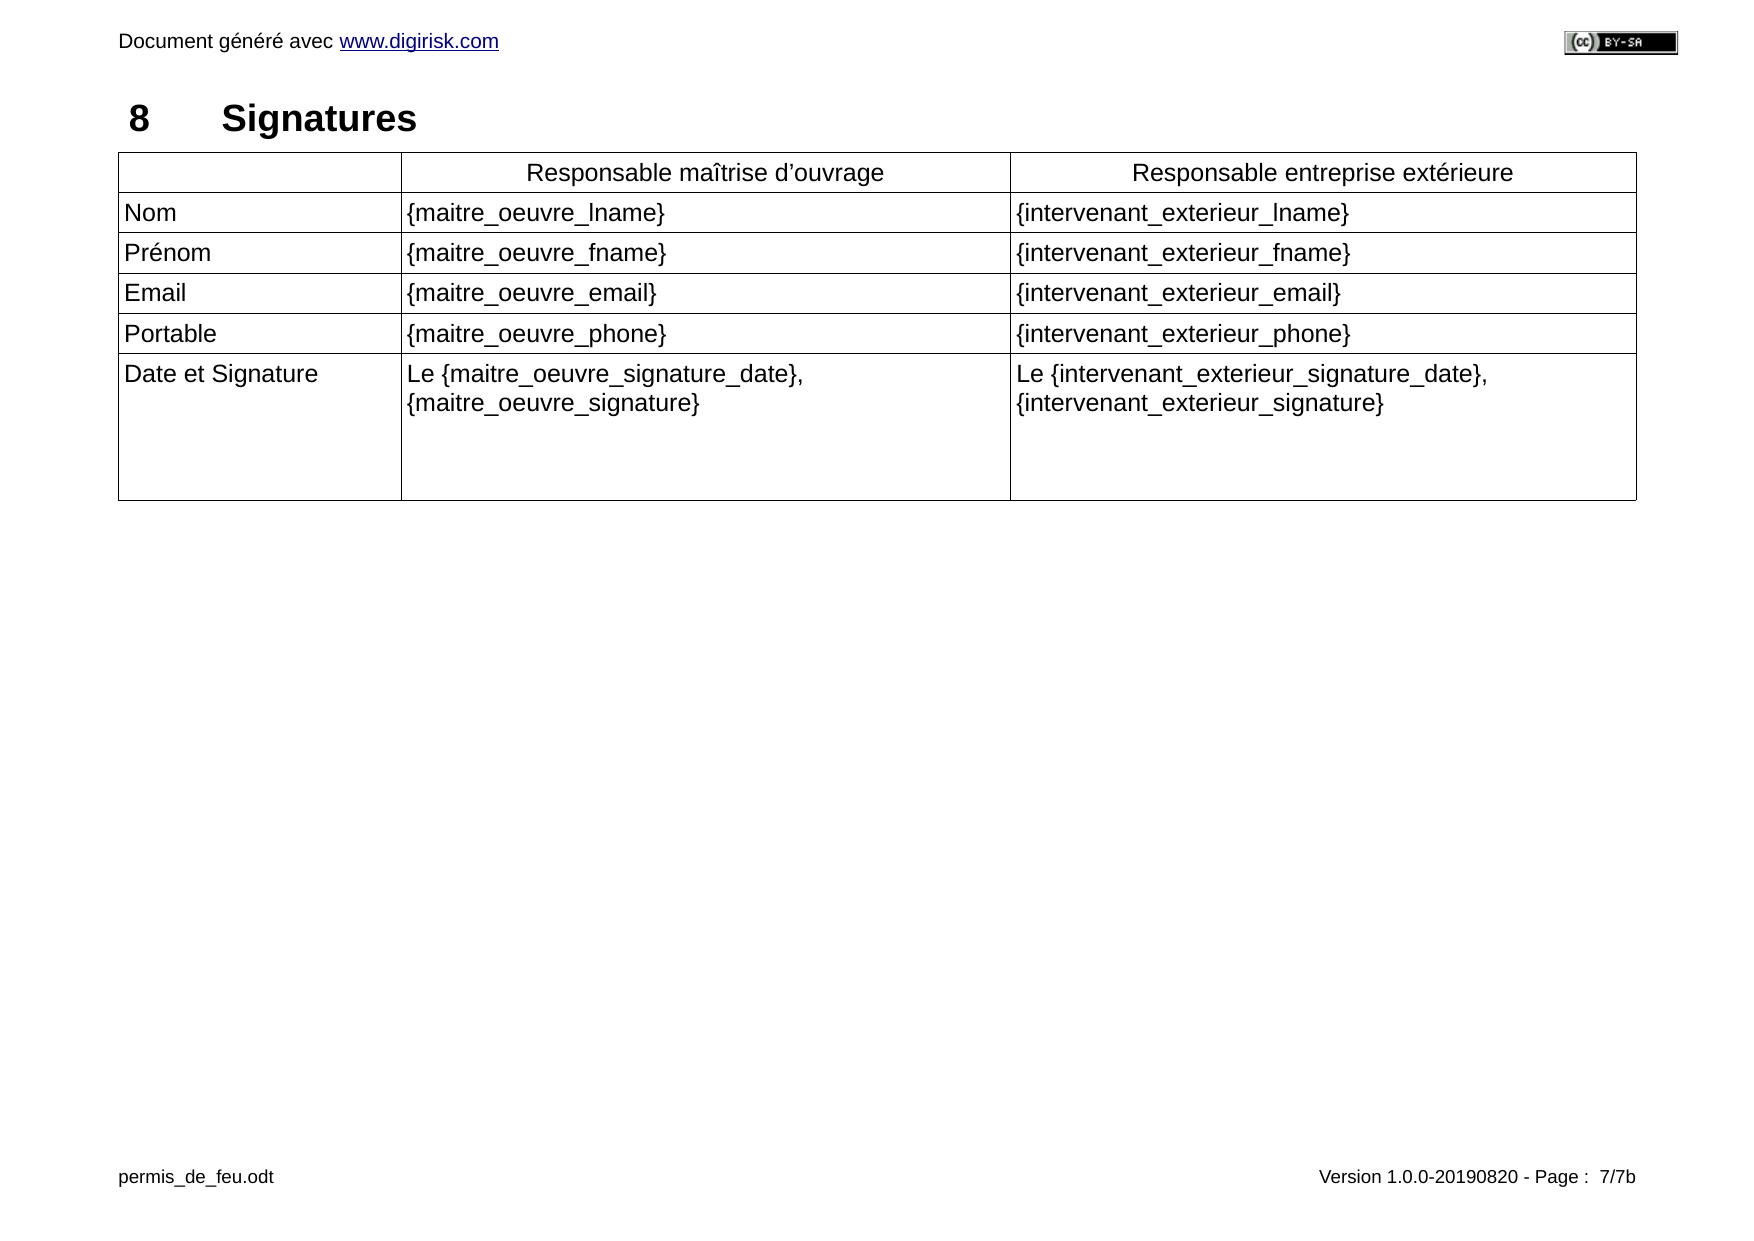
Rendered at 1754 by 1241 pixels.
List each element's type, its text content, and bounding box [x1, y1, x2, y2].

table_cell {intervenant_exterieur_email} [1011, 274, 1636, 313]
table_header Responsable entreprise extérieure [1011, 153, 1636, 192]
picture [1564, 31, 1679, 55]
table_cell {intervenant_exterieur_lname} [1011, 193, 1636, 232]
table_cell {maitre_oeuvre_lname} [402, 193, 1010, 232]
subtitle Signatures [118, 96, 1636, 139]
table_cell Le {intervenant_exterieur_signature_date}, {intervenant_exterieur_signature} [1011, 354, 1636, 499]
table_cell {maitre_oeuvre_fname} [402, 233, 1010, 273]
table_cell {maitre_oeuvre_phone} [402, 314, 1010, 353]
table_cell {intervenant_exterieur_fname} [1011, 233, 1636, 273]
table_cell Le {maitre_oeuvre_signature_date}, {maitre_oeuvre_signature} [402, 354, 1010, 499]
table_cell Portable [119, 314, 401, 353]
table_cell Nom [119, 193, 401, 232]
table_cell Prénom [119, 233, 401, 273]
table_header Responsable maîtrise d’ouvrage [402, 153, 1010, 192]
table_cell {maitre_oeuvre_email} [402, 274, 1010, 313]
table_header [119, 153, 401, 192]
table_cell Date et Signature [119, 354, 401, 499]
table_cell {intervenant_exterieur_phone} [1011, 314, 1636, 353]
table_cell Email [119, 274, 401, 313]
